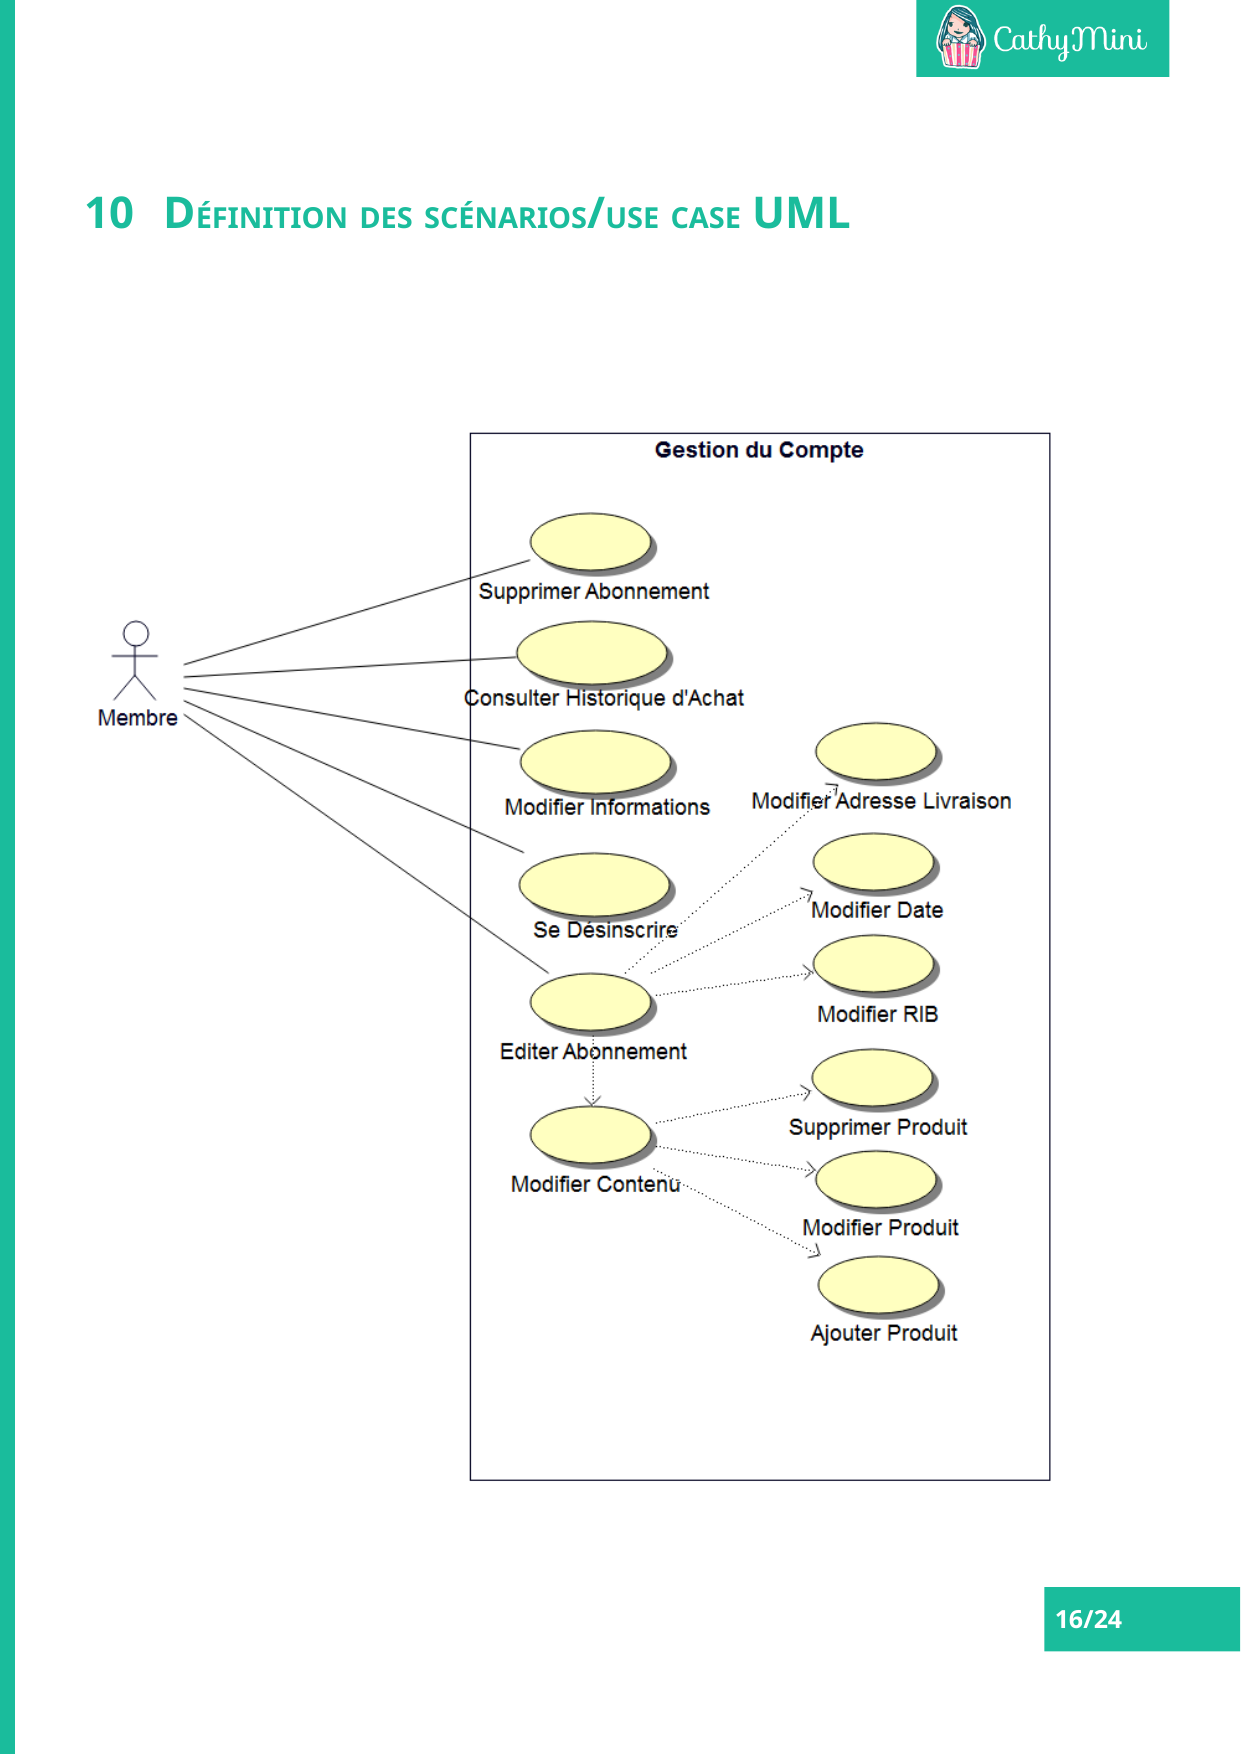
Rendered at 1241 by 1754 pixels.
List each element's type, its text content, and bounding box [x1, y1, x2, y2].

picture [929, 0, 1156, 73]
subtitle Définition des scénarios/use case UML [73, 182, 1122, 241]
picture [89, 413, 1094, 1517]
